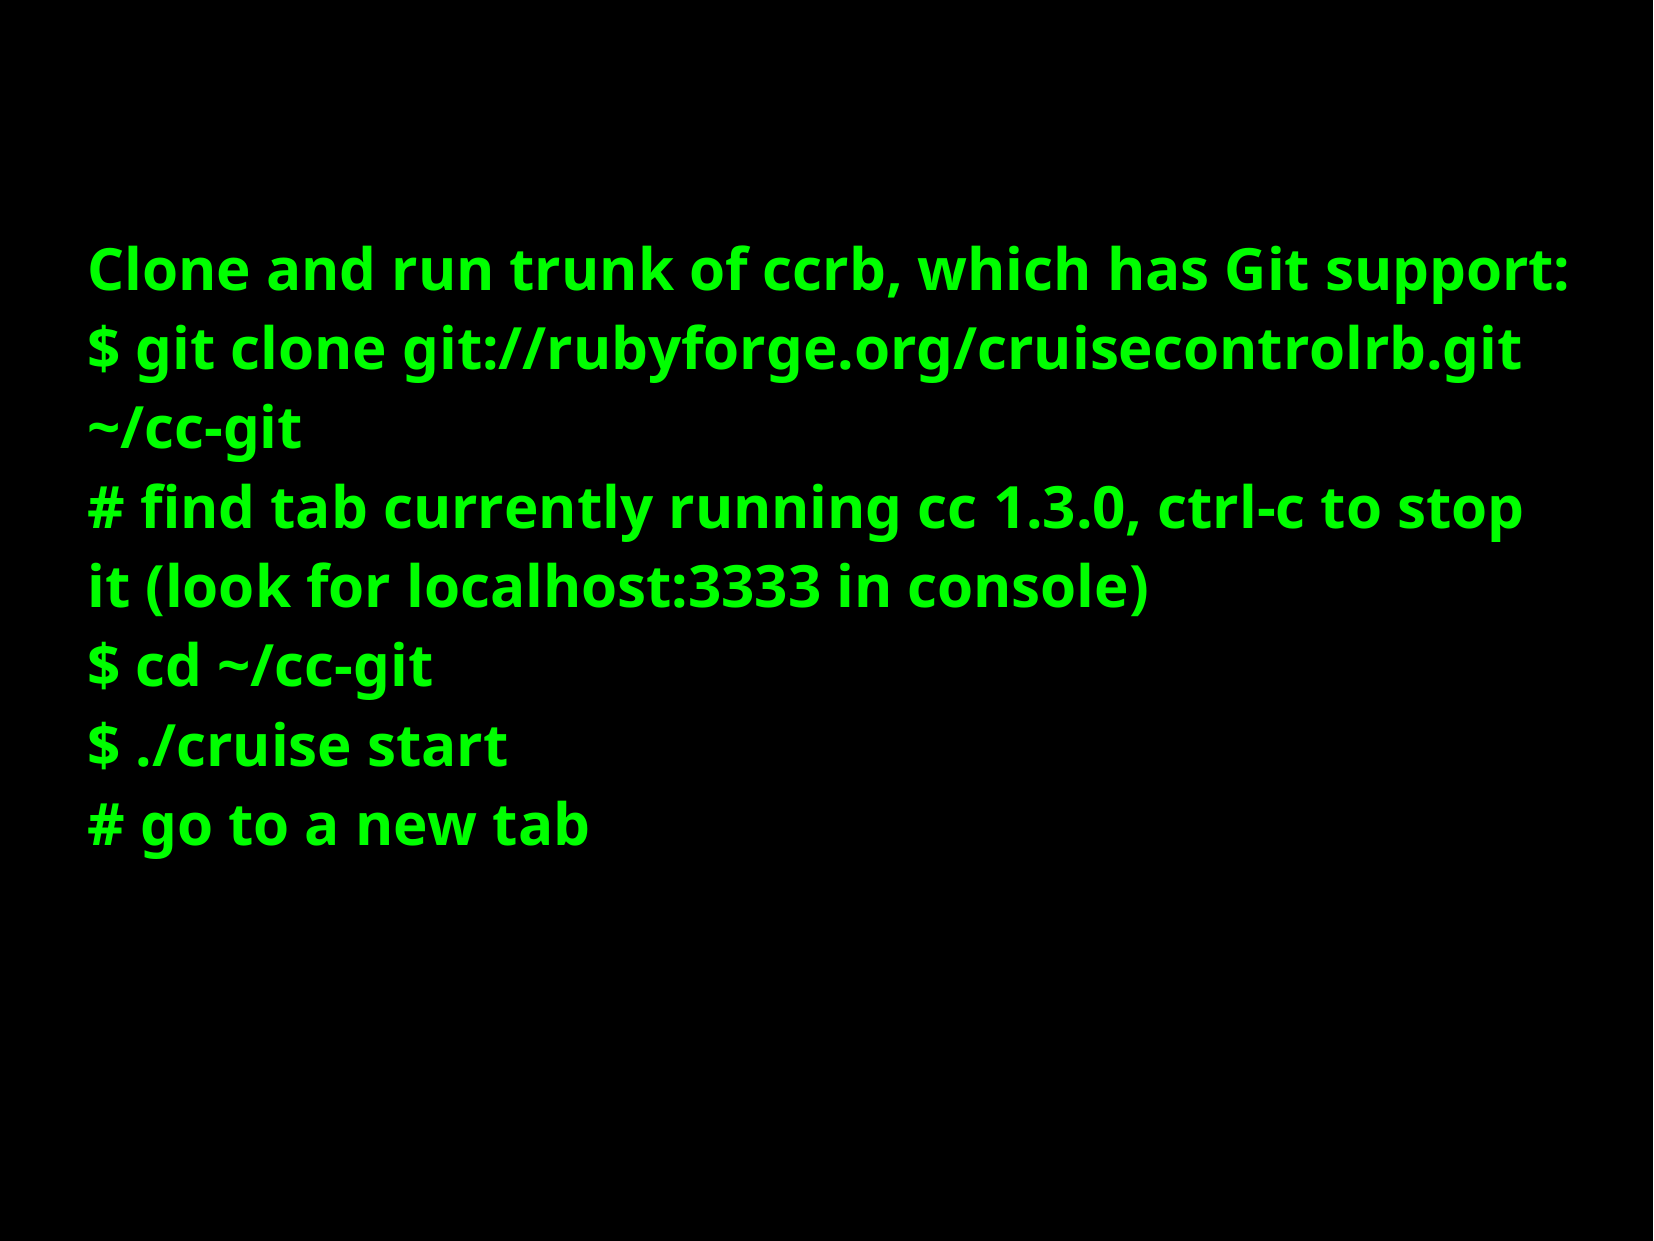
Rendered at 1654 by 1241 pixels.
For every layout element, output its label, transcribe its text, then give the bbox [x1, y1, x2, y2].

title Clone and run trunk of ccrb, which has Git support: $ git clone git://rubyforge.org/cruisecontrolrb.git ~/cc-git # find tab currently running cc 1.3.0, ctrl-c to stop it (look for localhost:3333 in console) $ cd ~/cc-git $ ./cruise start # go to a new tab [87, 49, 1576, 1201]
